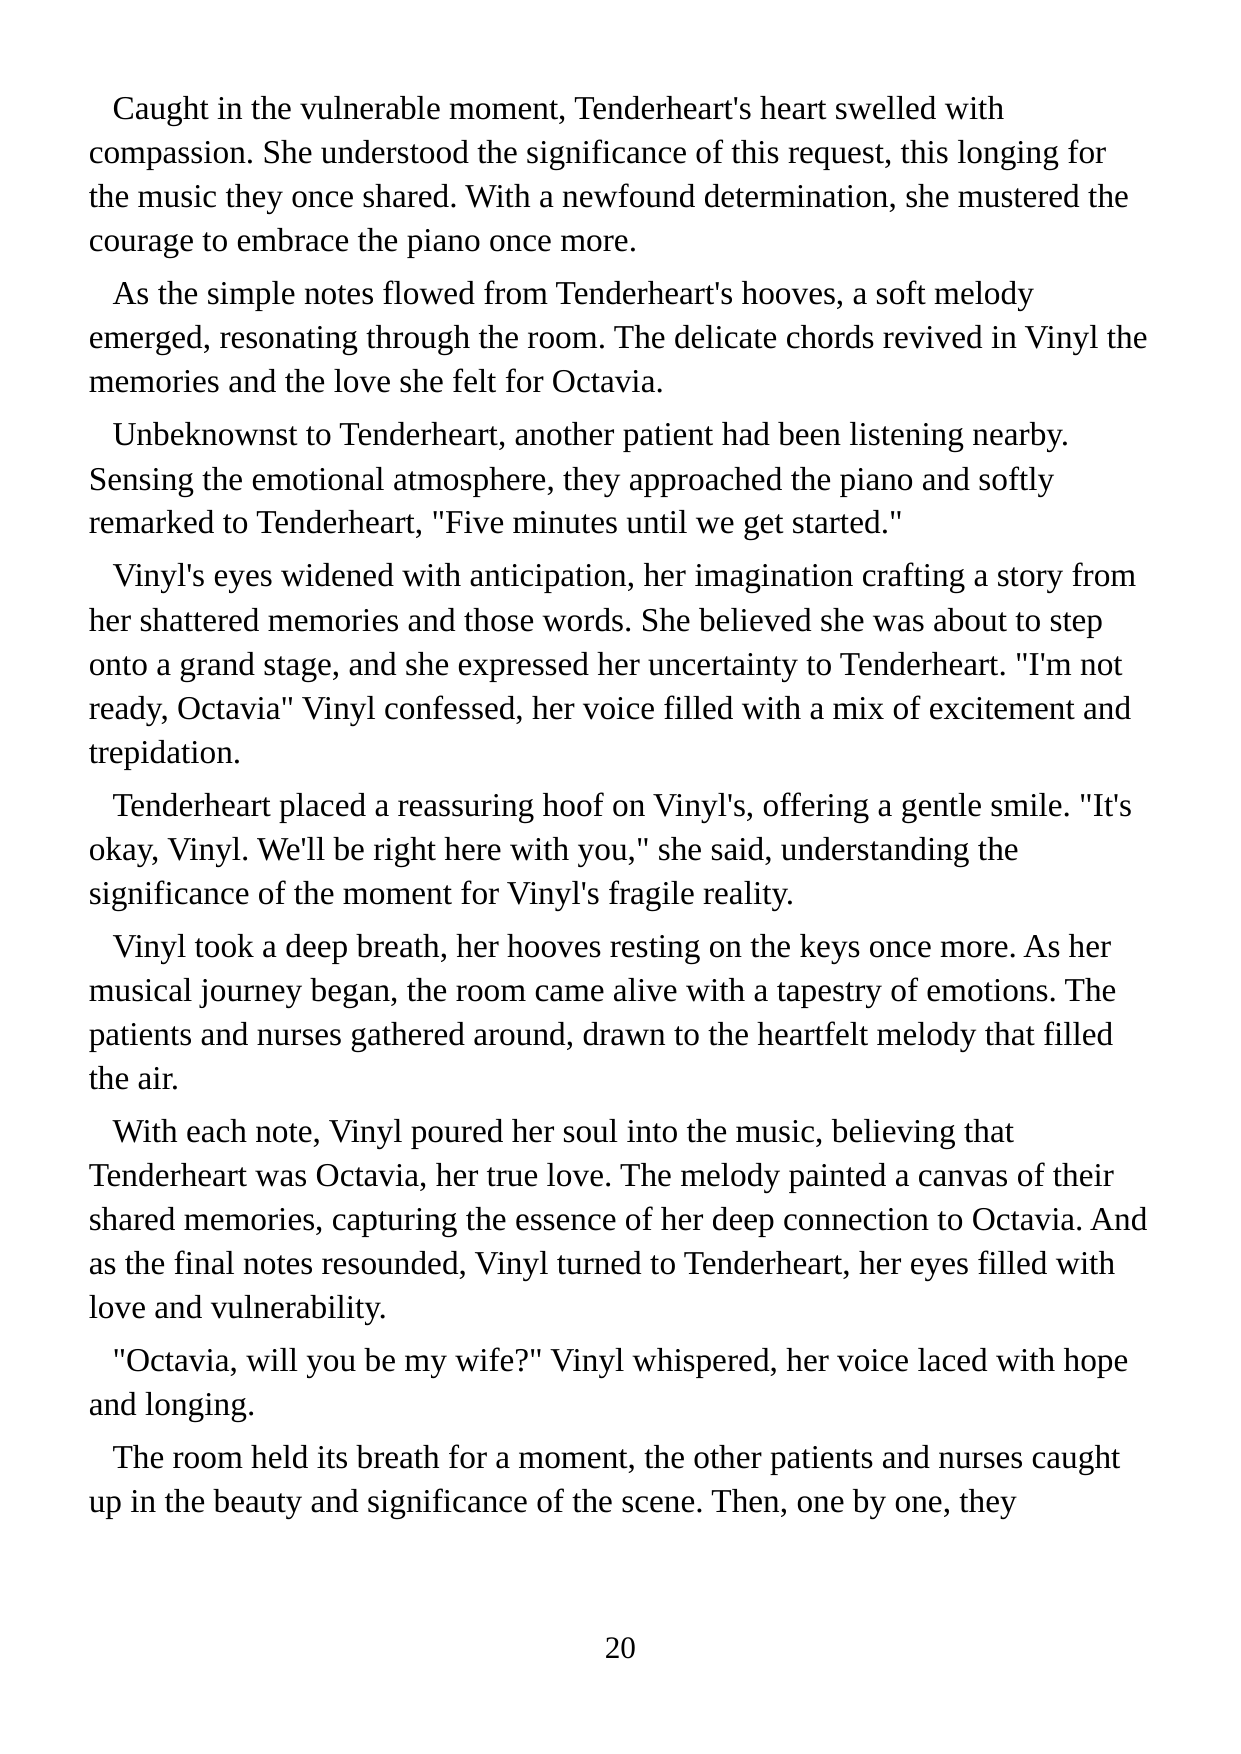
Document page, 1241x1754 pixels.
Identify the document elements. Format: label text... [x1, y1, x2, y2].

text With each note, Vinyl poured her soul into the music, believing that Tenderheart was Octavia, her true love. The melody painted a canvas of their shared memories, capturing the essence of her deep connection to Octavia. And as the final notes resounded, Vinyl turned to Tenderheart, her eyes filled with love and vulnerability. [88, 1111, 1152, 1326]
text Vinyl took a deep breath, her hooves resting on the keys once more. As her musical journey began, the room came alive with a tapestry of emotions. The patients and nurses gathered around, drawn to the heartfelt melody that filled the air. [88, 926, 1152, 1096]
text Vinyl's eyes widened with anticipation, her imagination crafting a story from her shattered memories and those words. She believed she was about to step onto a grand stage, and she expressed her uncertainty to Tenderheart. "I'm not ready, Octavia" Vinyl confessed, her voice filled with a mix of excitement and trepidation. [88, 556, 1152, 770]
text As the simple notes flowed from Tenderheart's hooves, a soft melody emerged, resonating through the room. The delicate chords revived in Vinyl the memories and the love she felt for Octavia. [88, 274, 1152, 400]
text Tenderheart placed a reassuring hoof on Vinyl's, offering a gentle smile. "It's okay, Vinyl. We'll be right here with you," she said, understanding the significance of the moment for Vinyl's fragile reality. [88, 785, 1152, 911]
text "Octavia, will you be my wife?" Vinyl whispered, her voice laced with hope and longing. [88, 1340, 1152, 1423]
text The room held its breath for a moment, the other patients and nurses caught up in the beauty and significance of the scene. Then, one by one, they [88, 1437, 1152, 1519]
text Caught in the vulnerable moment, Tenderheart's heart swelled with compassion. She understood the significance of this request, this longing for the music they once shared. With a newfound determination, she mustered the courage to embrace the piano once more. [88, 88, 1152, 259]
text Unbeknownst to Tenderheart, another patient had been listening nearby. Sensing the emotional atmosphere, they approached the piano and softly remarked to Tenderheart, "Five minutes until we get started." [88, 415, 1152, 541]
